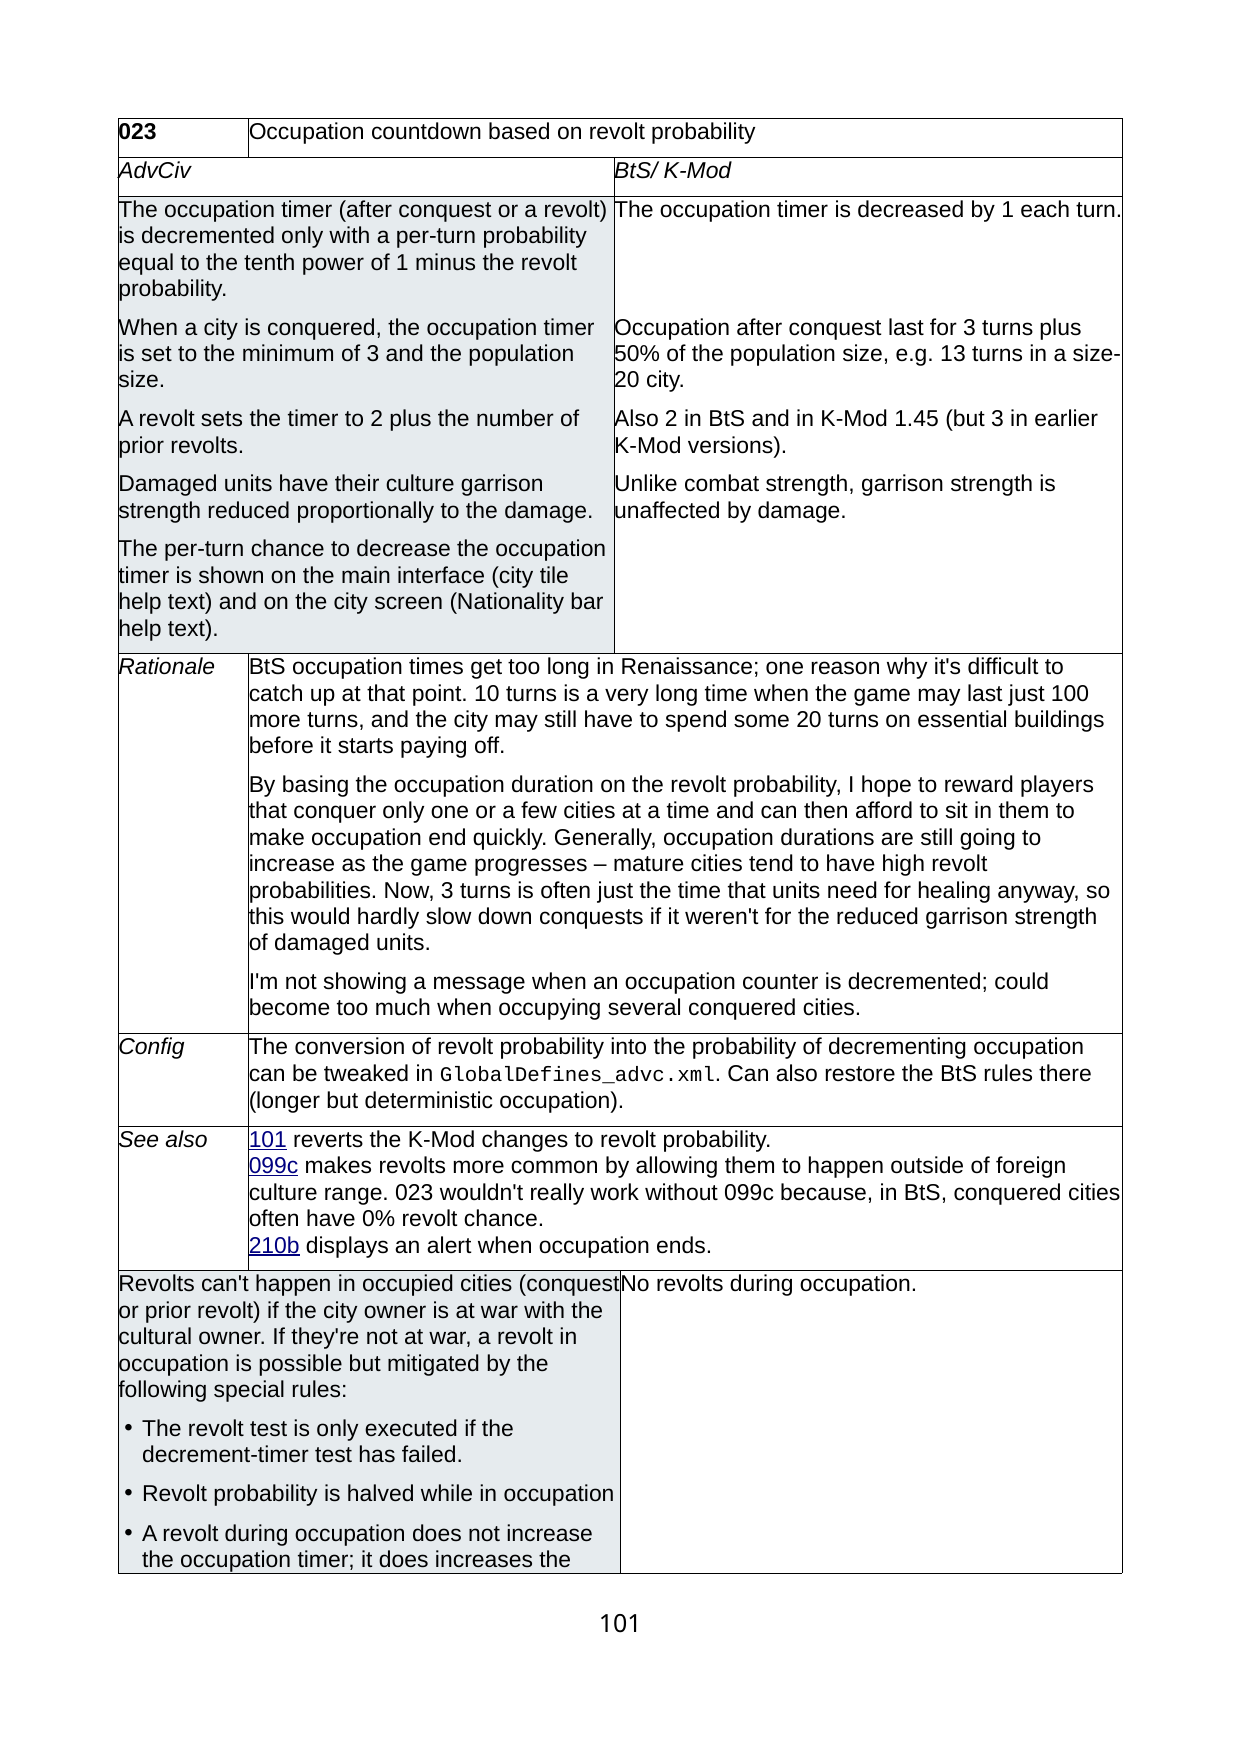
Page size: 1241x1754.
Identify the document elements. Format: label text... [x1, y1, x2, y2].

table_cell BtS occupation times get too long in Renaissance; one reason why it's difficult to catch up at that point. 10 turns is a very long time when the game may last just 100 more turns, and the city may still have to spend some 20 turns on essential buildings before it starts paying off. By basing the occupation duration on the revolt probability, I hope to reward players that conquer only one or a few cities at a time and can then afford to sit in them to make occupation end quickly. Generally, occupation durations are still going to increase as the game progresses – mature cities tend to have high revolt probabilities. Now, 3 turns is often just the time that units need for healing anyway, so this would hardly slow down conquests if it weren't for the reduced garrison strength of damaged units. I'm not showing a message when an occupation counter is decremented; could become too much when occupying several conquered cities. [249, 654, 1122, 1033]
table_cell The occupation timer (after conquest or a revolt) is decremented only with a per-turn probability equal to the tenth power of 1 minus the revolt probability. When a city is conquered, the occupation timer is set to the minimum of 3 and the population size. A revolt sets the timer to 2 plus the number of prior revolts. Damaged units have their culture garrison strength reduced proportionally to the damage. The per-turn chance to decrease the occupation timer is shown on the main interface (city tile help text) and on the city screen (Nationality bar help text). [119, 197, 614, 653]
table_header Occupation countdown based on revolt probability [249, 119, 1122, 157]
table_cell Rationale [119, 654, 248, 1033]
table_cell The occupation timer is decreased by 1 each turn. Occupation after conquest last for 3 turns plus 50% of the population size, e.g. 13 turns in a size-20 city. Also 2 in BtS and in K-Mod 1.45 (but 3 in earlier K-Mod versions). Unlike combat strength, garrison strength is unaffected by damage. [615, 197, 1122, 653]
table_cell BtS/ K-Mod [615, 158, 1122, 196]
table_cell Revolts can't happen in occupied cities (conquest or prior revolt) if the city owner is at war with the cultural owner. If they're not at war, a revolt in occupation is possible but mitigated by the following special rules: The revolt test is only executed if the decrement-timer test has failed. Revolt probability is halved while in occupation A revolt during occupation does not increase the occupation timer; it does increases the [119, 1271, 620, 1573]
table_cell 101 reverts the K-Mod changes to revolt probability. 099c makes revolts more common by allowing them to happen outside of foreign culture range. 023 wouldn't really work without 099c because, in BtS, conquered cities often have 0% revolt chance. 210b displays an alert when occupation ends. [249, 1127, 1122, 1270]
table_cell Config [119, 1034, 248, 1126]
table_header 023 [119, 119, 248, 157]
table_cell See also [119, 1127, 248, 1270]
table_cell AdvCiv [119, 158, 614, 196]
table_cell The conversion of revolt probability into the probability of decrementing occupation can be tweaked in GlobalDefines_advc.xml. Can also restore the BtS rules there (longer but deterministic occupation). [249, 1034, 1122, 1126]
table_cell No revolts during occupation. [621, 1271, 1122, 1573]
